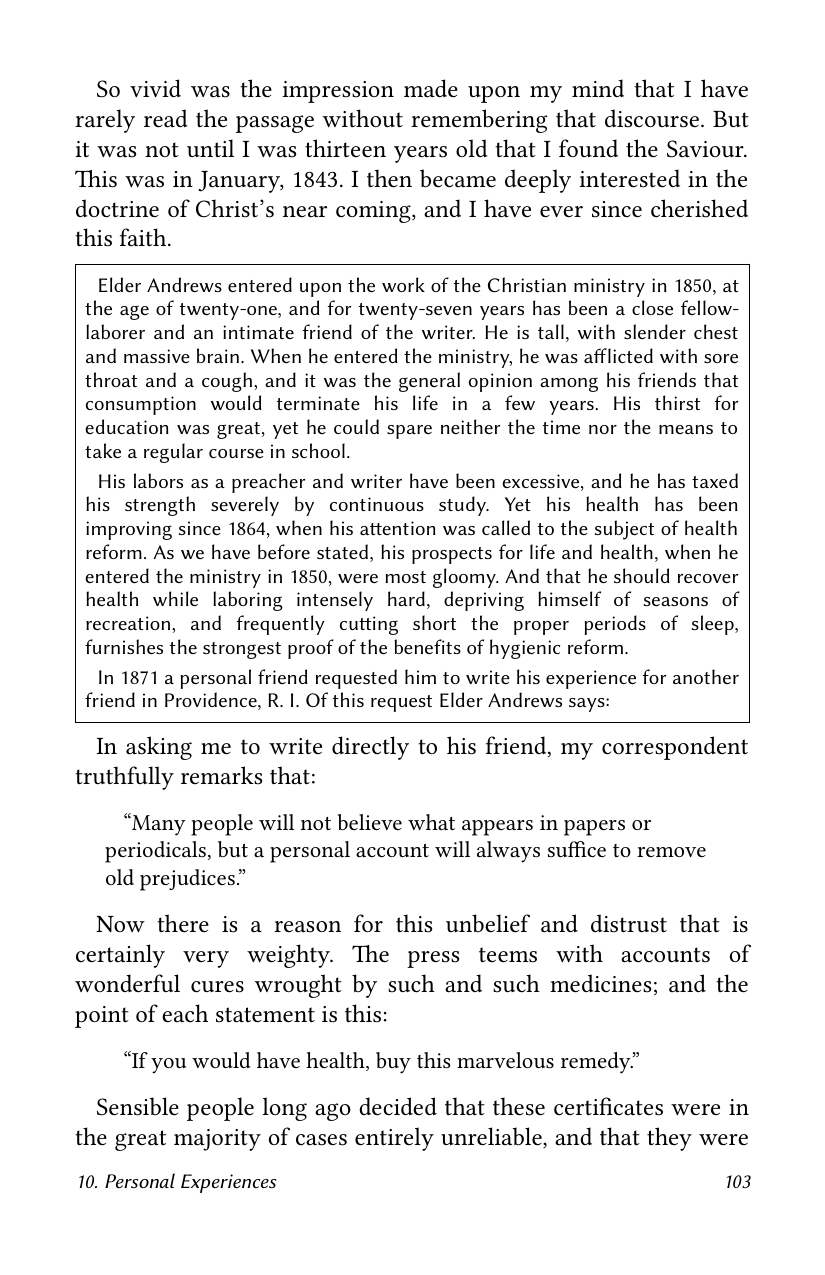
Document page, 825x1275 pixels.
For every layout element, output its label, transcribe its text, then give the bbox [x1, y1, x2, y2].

text In 1871 a personal friend requested him to write his experience for another friend in Providence, R. I. Of this request Elder Andrews says: [76, 656, 749, 722]
text “If you would have health, buy this marvelous remedy.” [105, 1048, 720, 1074]
text In asking me to write directly to his friend, my correspondent truthfully remarks that: [75, 732, 750, 791]
text His labors as a preacher and writer have been excessive, and he has taxed his strength severely by continuous study. Yet his health has been improving since 1864, when his attention was called to the subject of health reform. As we have before stated, his prospects for life and health, when he entered the ministry in 1850, were most gloomy. And that he should recover health while laboring intensely hard, depriving himself of seasons of recreation, and frequently cutting short the proper periods of sleep, furnishes the strongest proof of the benefits of hygienic reform. [76, 459, 749, 656]
text Now there is a reason for this unbelief and distrust that is certainly very weighty. The press teems with accounts of wonderful cures wrought by such and such medicines; and the point of each statement is this: [75, 910, 750, 1028]
text Sensible people long ago decided that these certificates were in the great majority of cases entirely unreliable, and that they were [75, 1093, 750, 1152]
text “Many people will not believe what appears in papers or periodicals, but a personal account will always suffice to remove old prejudices.” [105, 810, 720, 891]
text Elder Andrews entered upon the work of the Christian ministry in 1850, at the age of twenty-one, and for twenty-seven years has been a close fellow-laborer and an intimate friend of the writer. He is tall, with slender chest and massive brain. When he entered the ministry, he was afflicted with sore throat and a cough, and it was the general opinion among his friends that consumption would terminate his life in a few years. His thirst for education was great, yet he could spare neither the time nor the means to take a regular course in school. [76, 265, 749, 459]
text So vivid was the impression made upon my mind that I have rarely read the passage without remembering that discourse. But it was not until I was thirteen years old that I found the Saviour. This was in January, 1843. I then became deeply interested in the doctrine of Christ’s near coming, and I have ever since cherished this faith. [75, 75, 750, 253]
